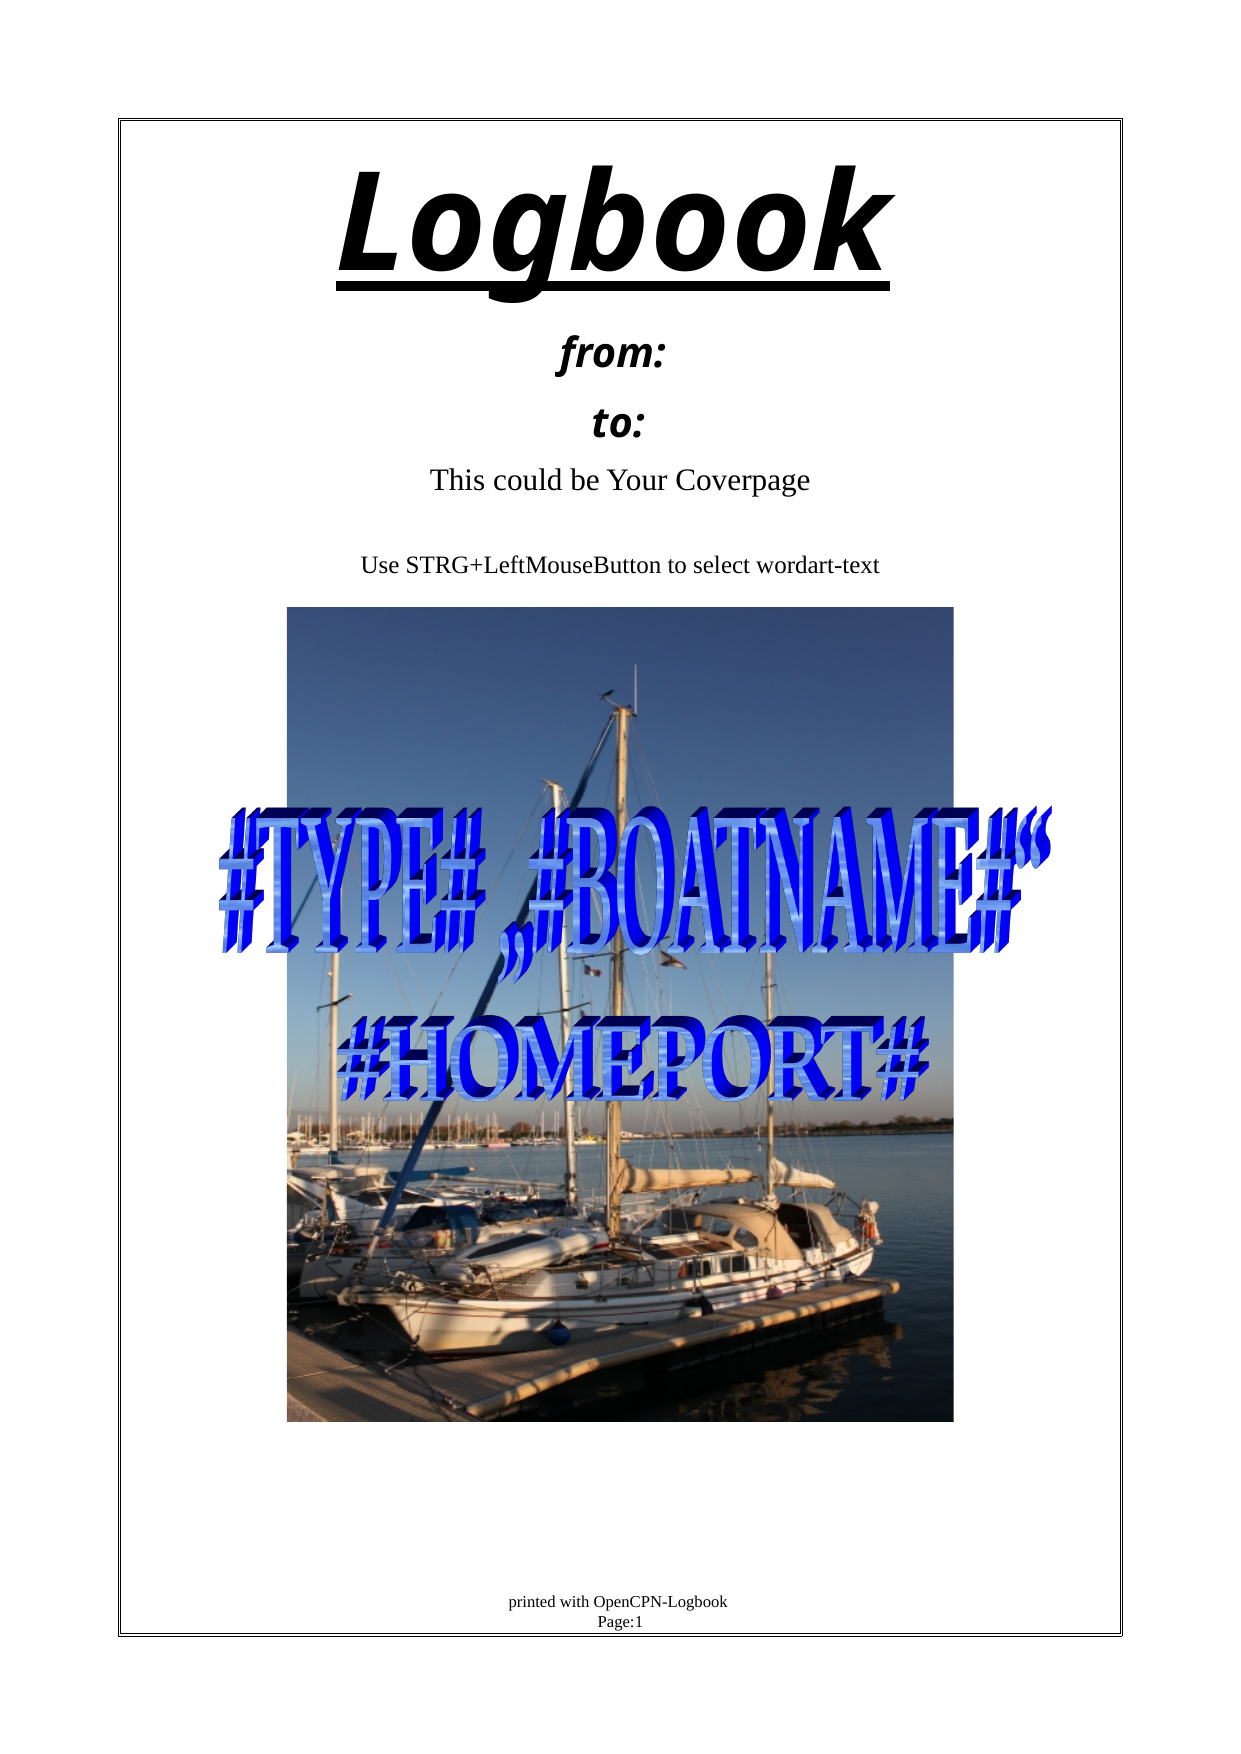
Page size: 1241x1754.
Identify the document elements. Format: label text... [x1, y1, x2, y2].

picture [1031, 817, 1041, 868]
text from: [123, 323, 1117, 380]
picture [220, 818, 253, 952]
picture [1016, 817, 1026, 868]
text Logbook [123, 123, 1117, 311]
text to: [123, 392, 1117, 449]
picture [977, 818, 1010, 952]
picture [257, 607, 971, 1422]
text Use STRG+LeftMouseButton to select wordart-text [123, 550, 1117, 579]
text This could be Your Coverpage [123, 462, 1117, 498]
